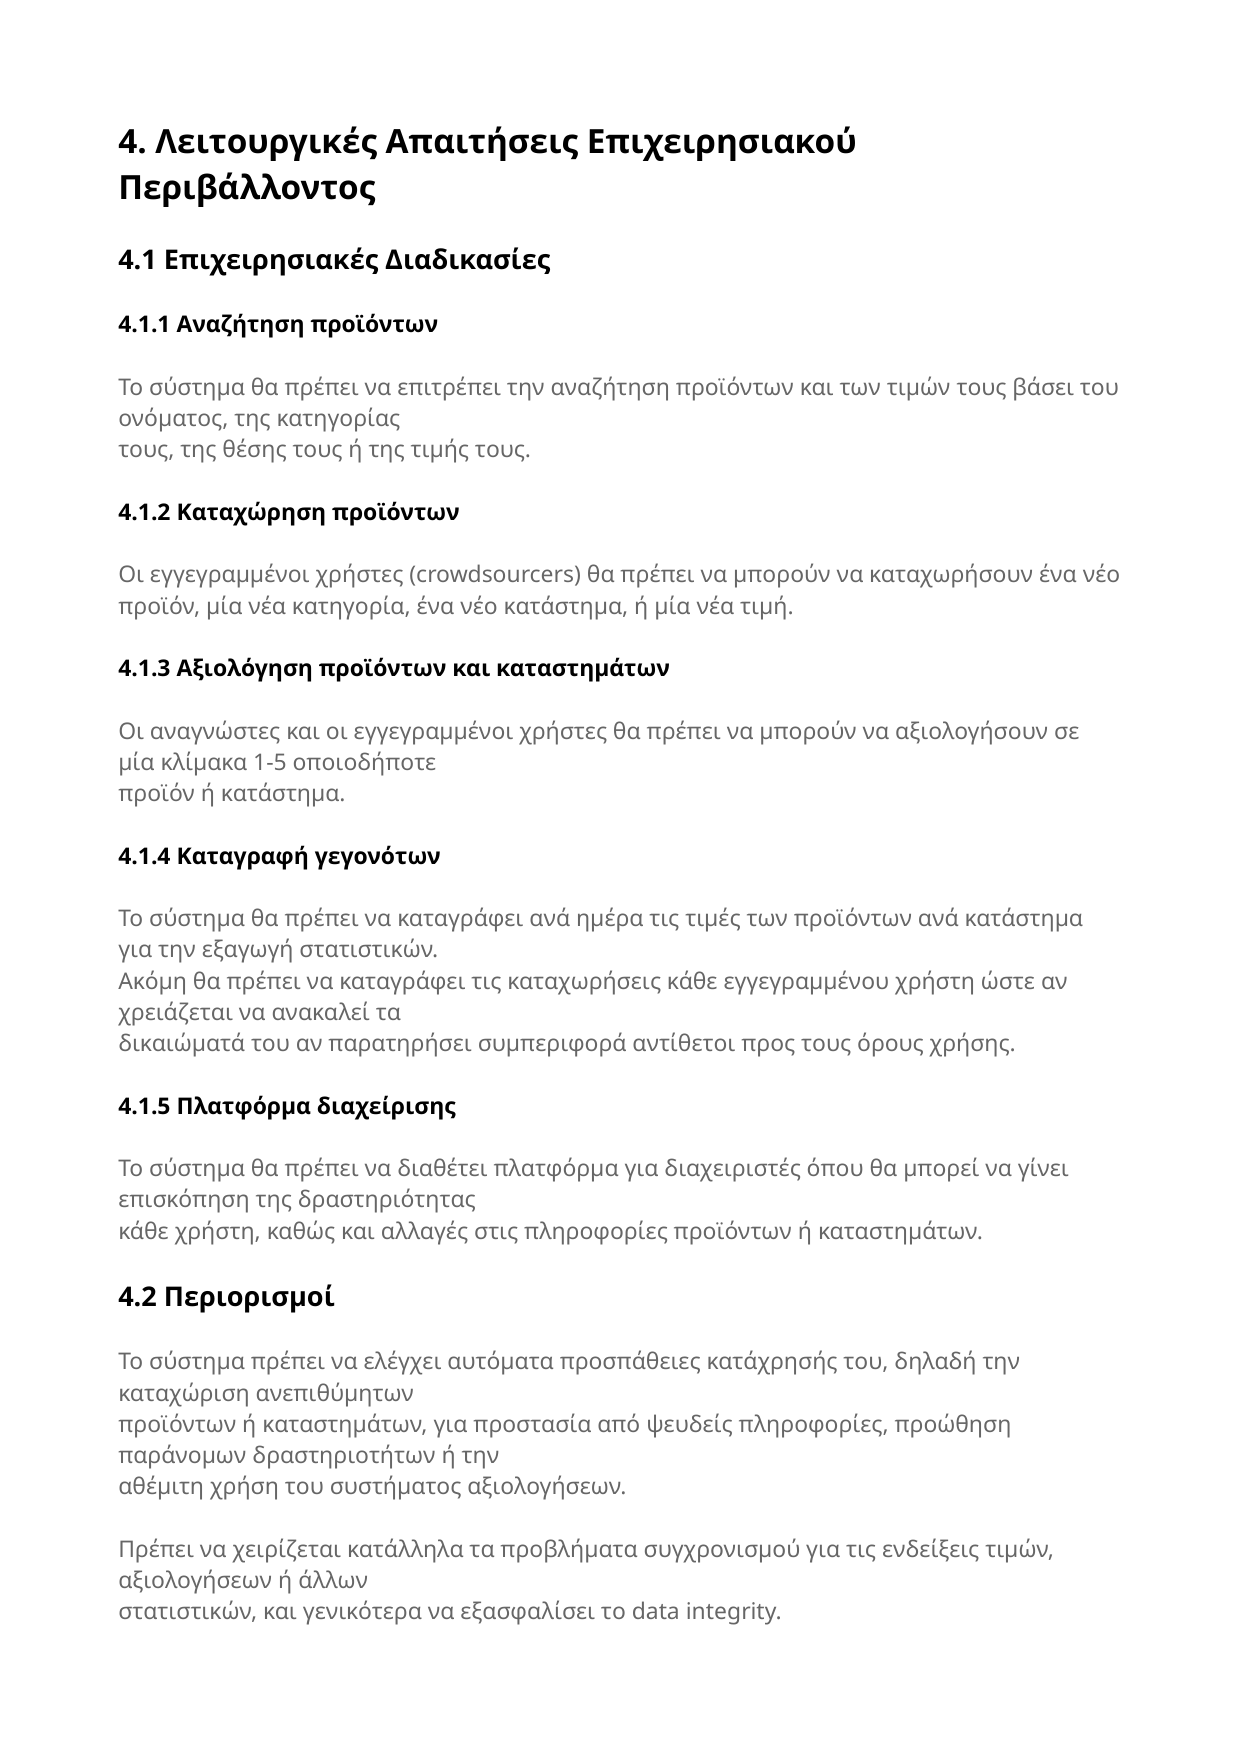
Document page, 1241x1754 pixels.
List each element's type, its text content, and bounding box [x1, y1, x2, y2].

text προϊόντων ή καταστημάτων, για προστασία από ψευδείς πληροφορίες, προώθηση παράνομων δραστηριοτήτων ή την [118, 1408, 1122, 1470]
text Ακόμη θα πρέπει να καταγράφει τις καταχωρήσεις κάθε εγγεγραμμένου χρήστη ώστε αν χρειάζεται να ανακαλεί τα [118, 964, 1122, 1027]
text Το σύστημα θα πρέπει να επιτρέπει την αναζήτηση προϊόντων και των τιμών τους βάσει του ονόματος, της κατηγορίας [118, 371, 1122, 433]
text Το σύστημα θα πρέπει να διαθέτει πλατφόρμα για διαχειριστές όπου θα μπορεί να γίνει επισκόπηση της δραστηριότητας [118, 1152, 1122, 1214]
text 4.2 Περιορισμοί [118, 1277, 1122, 1314]
text 4.1.5 Πλατφόρμα διαχείρισης [118, 1089, 1122, 1121]
text τους, της θέσης τους ή της τιμής τους. [118, 433, 1122, 464]
text Το σύστημα θα πρέπει να καταγράφει ανά ημέρα τις τιμές των προϊόντων ανά κατάστημα για την εξαγωγή στατιστικών. [118, 902, 1122, 964]
text κάθε χρήστη, καθώς και αλλαγές στις πληροφορίες προϊόντων ή καταστημάτων. [118, 1214, 1122, 1246]
text 4.1.4 Καταγραφή γεγονότων [118, 839, 1122, 871]
text Οι αναγνώστες και οι εγγεγραμμένοι χρήστες θα πρέπει να μπορούν να αξιολογήσουν σε μία κλίμακα 1-5 οποιοδήποτε [118, 714, 1122, 777]
text 4. Λειτουργικές Απαιτήσεις Επιχειρησιακού Περιβάλλοντος [118, 118, 1122, 209]
text 4.1.3 Αξιολόγηση προϊόντων και καταστημάτων [118, 652, 1122, 683]
text Το σύστημα πρέπει να ελέγχει αυτόματα προσπάθειες κατάχρησής του, δηλαδή την καταχώριση ανεπιθύμητων [118, 1345, 1122, 1408]
text 4.1.1 Αναζήτηση προϊόντων [118, 308, 1122, 339]
text 4.1.2 Καταχώρηση προϊόντων [118, 496, 1122, 527]
text 4.1 Επιχειρησιακές Διαδικασίες [118, 240, 1122, 277]
text στατιστικών, και γενικότερα να εξασφαλίσει το data integrity. [118, 1595, 1122, 1626]
text προϊόν ή κατάστημα. [118, 777, 1122, 808]
text Οι εγγεγραμμένοι χρήστες (crowdsourcers) θα πρέπει να μπορούν να καταχωρήσουν ένα νέο προϊόν, μία νέα κατηγορία, ένα νέο κατάστημα, ή μία νέα τιμή. [118, 558, 1122, 621]
text δικαιώματά του αν παρατηρήσει συμπεριφορά αντίθετοι προς τους όρους χρήσης. [118, 1027, 1122, 1058]
text Πρέπει να χειρίζεται κατάλληλα τα προβλήματα συγχρονισμού για τις ενδείξεις τιμών, αξιολογήσεων ή άλλων [118, 1533, 1122, 1595]
text αθέμιτη χρήση του συστήματος αξιολογήσεων. [118, 1470, 1122, 1501]
